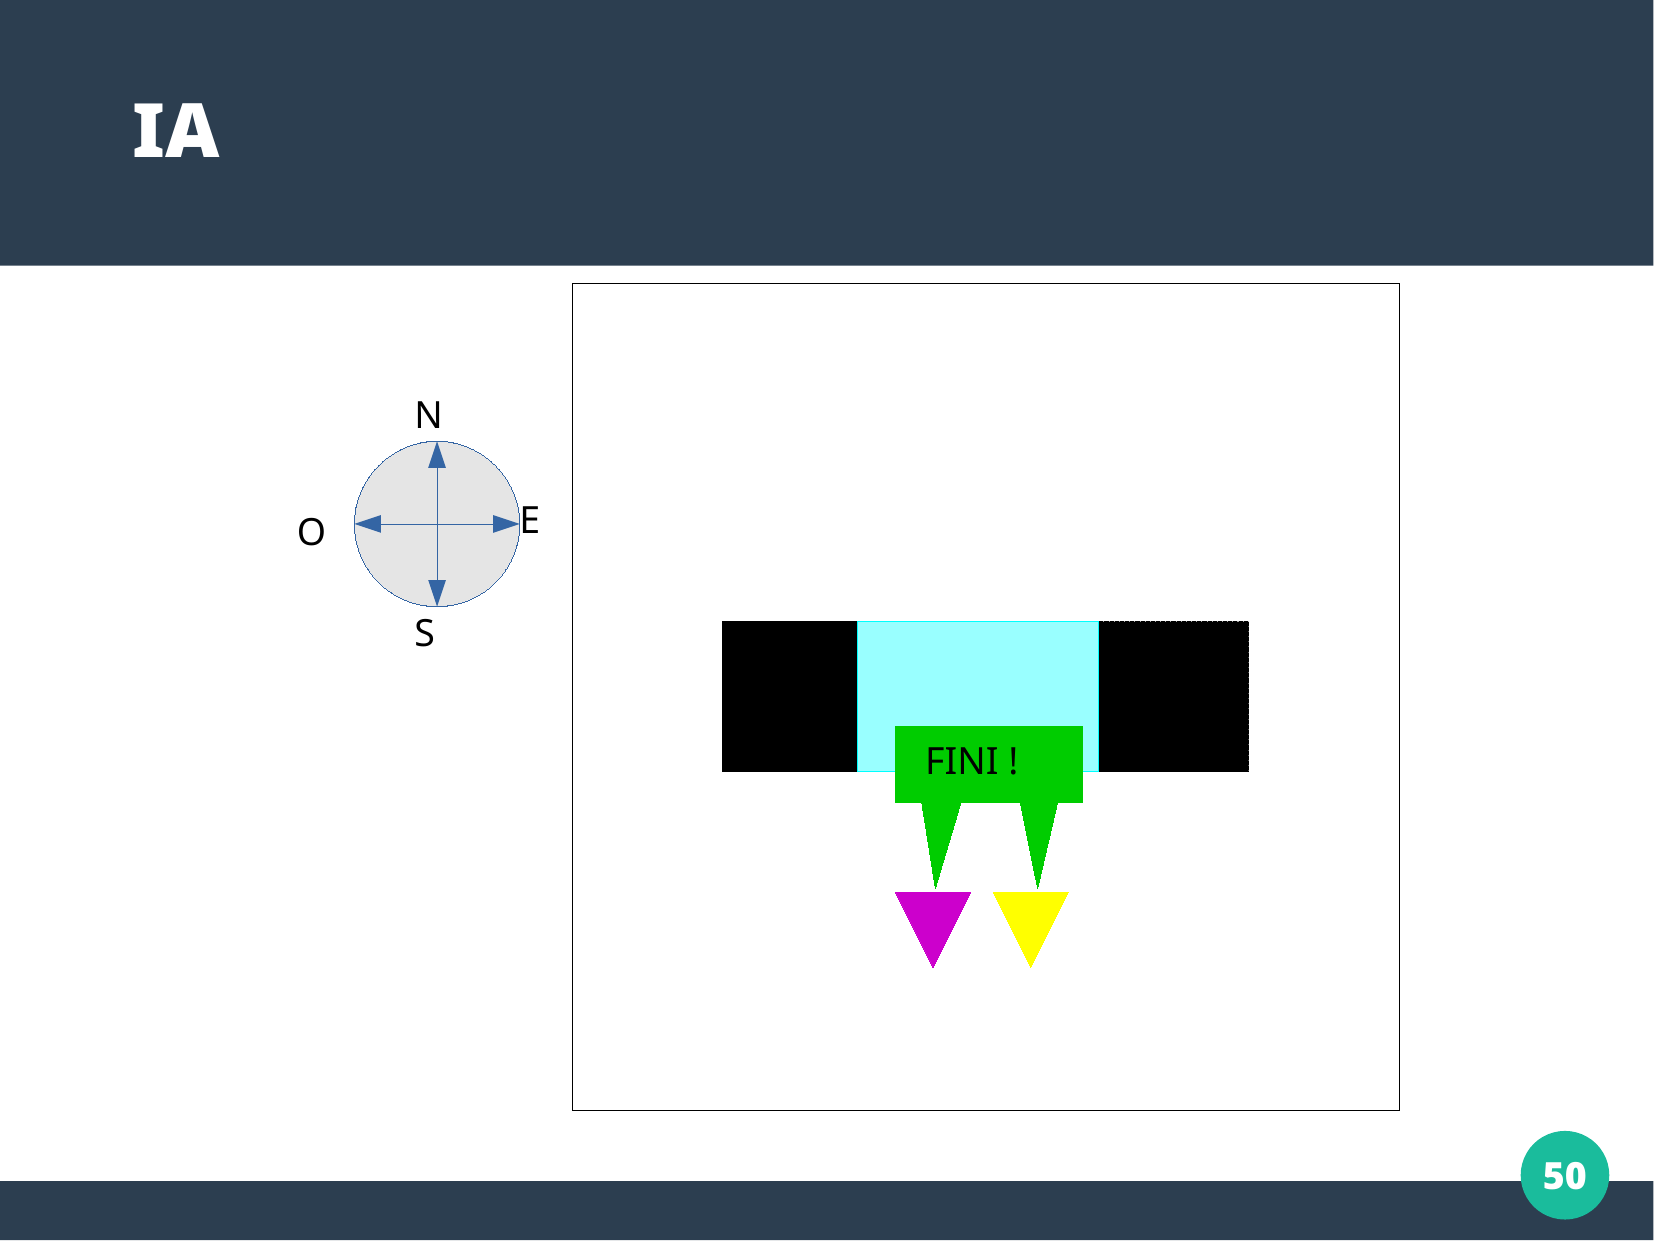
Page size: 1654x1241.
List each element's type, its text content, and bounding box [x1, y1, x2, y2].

text_box N [399, 381, 468, 457]
text_box [993, 892, 1069, 968]
text_box [438, 525, 511, 601]
text_box FINI ! [910, 726, 1076, 800]
text_box [895, 892, 971, 968]
text_box [572, 283, 1400, 1111]
text_box [438, 447, 511, 524]
text_box [355, 450, 437, 524]
text_box E [504, 486, 573, 562]
text_box [722, 621, 1249, 889]
text_box S [399, 599, 468, 675]
text_box O [282, 497, 355, 579]
text_box [355, 525, 437, 599]
title IA [59, 49, 1595, 207]
